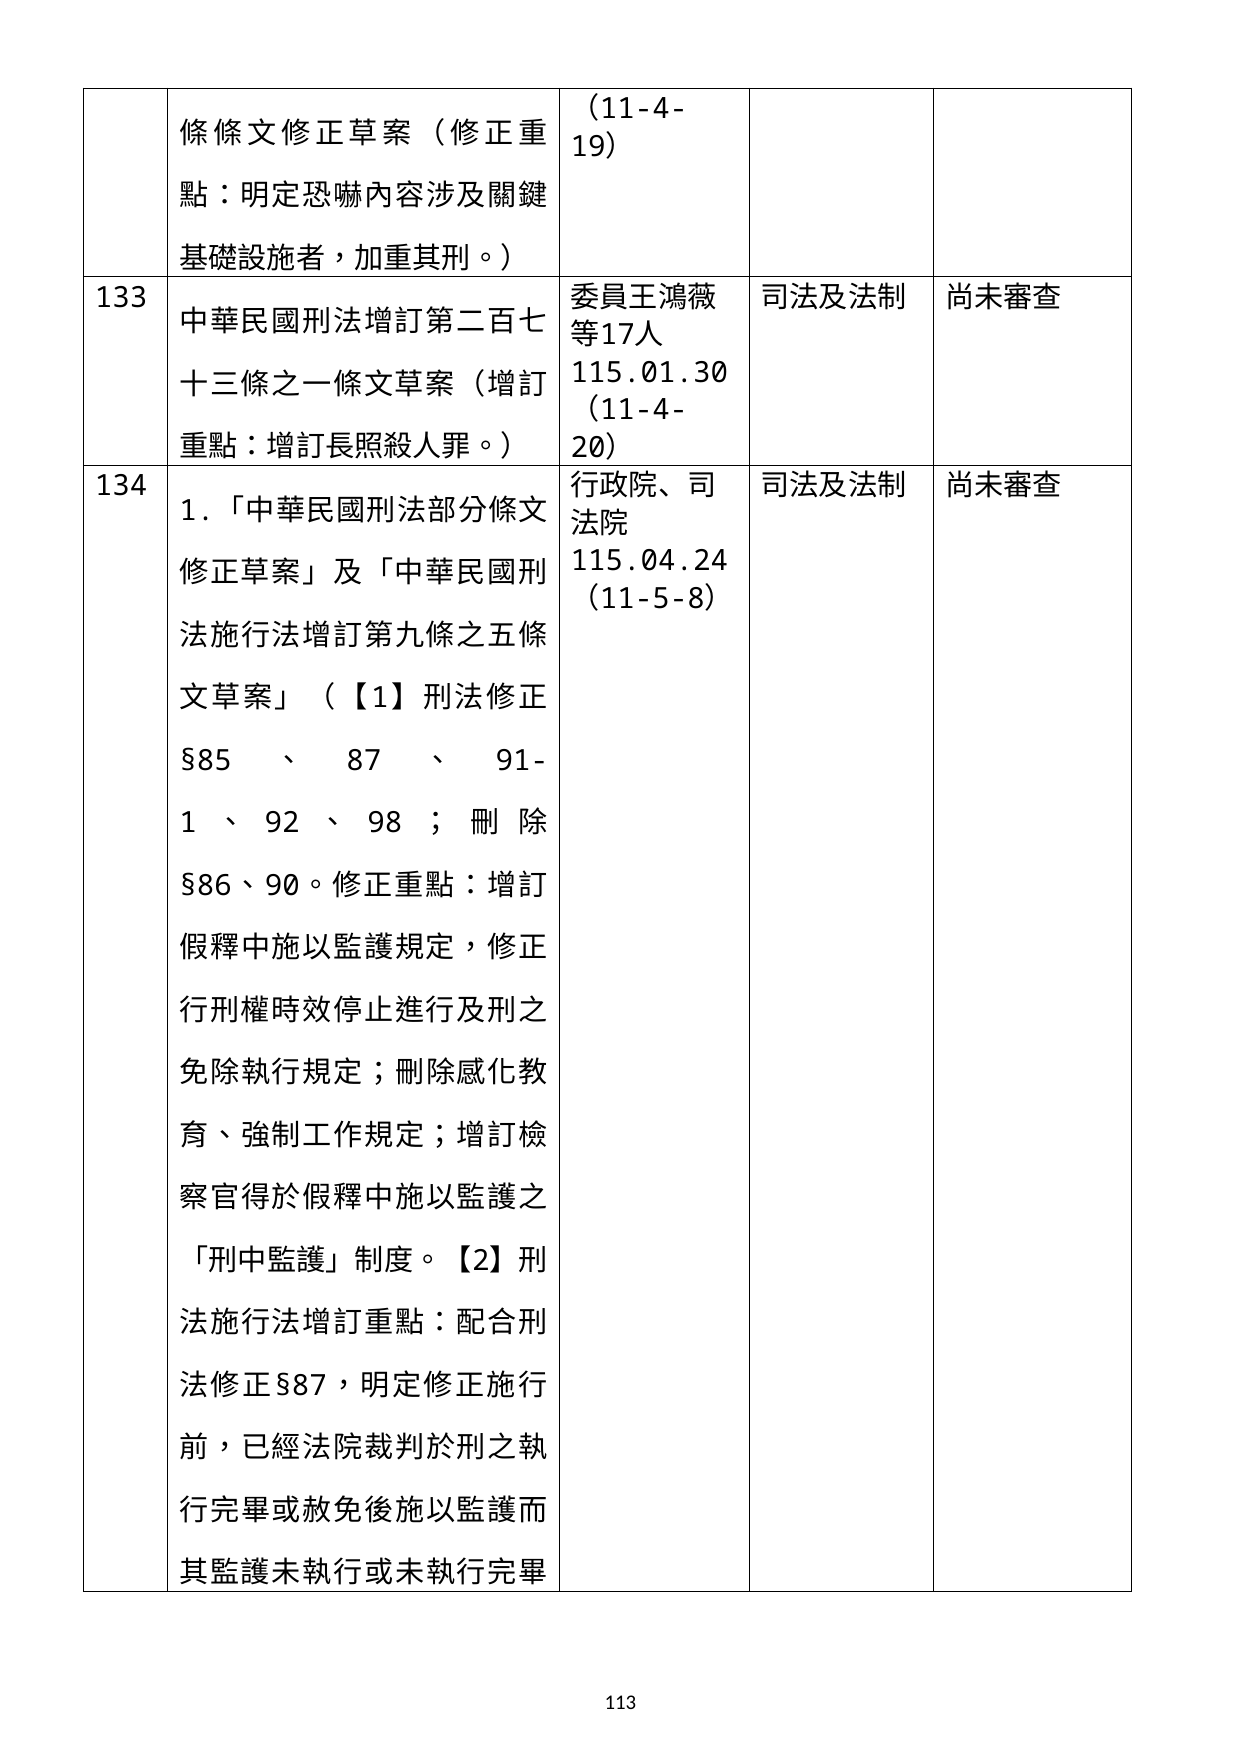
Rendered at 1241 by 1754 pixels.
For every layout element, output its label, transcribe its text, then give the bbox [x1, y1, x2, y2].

table_cell 尚未審查 [934, 466, 1131, 1591]
table_cell 1.「中華民國刑法部分條文修正草案」及「中華民國刑法施行法增訂第九條之五條文草案」（【1】刑法修正§85、87、91-1、92、98；刪除§86、90。修正重點：增訂假釋中施以監護規定，修正行刑權時效停止進行及刑之免除執行規定；刪除感化教育、強制工作規定；增訂檢察官得於假釋中施以監護之「刑中監護」制度。【2】刑法施行法增訂重點：配合刑法修正§87，明定修正施行前，已經法院裁判於刑之執行完畢或赦免後施以監護而其監護未執行或未執行完畢 [168, 466, 559, 1591]
table_cell [934, 89, 1131, 276]
table_cell 委員王鴻薇 等17人 115.01.30 （11-4-20） [560, 277, 749, 465]
table_cell [750, 89, 933, 276]
table_cell 行政院、司法院 115.04.24 （11-5-8） [560, 466, 749, 1591]
table_cell 司法及法制 [750, 277, 933, 465]
table_cell 133 [84, 277, 167, 465]
table_cell 司法及法制 [750, 466, 933, 1591]
table_cell 中華民國刑法增訂第二百七十三條之一條文草案（增訂重點：增訂長照殺人罪。） [168, 277, 559, 465]
table_cell [84, 89, 167, 276]
table_cell 條條文修正草案（修正重點：明定恐嚇內容涉及關鍵基礎設施者，加重其刑。） [168, 89, 559, 276]
table_cell （11-4-19） [560, 89, 749, 276]
table_cell 134 [84, 466, 167, 1591]
table_cell 尚未審查 [934, 277, 1131, 465]
